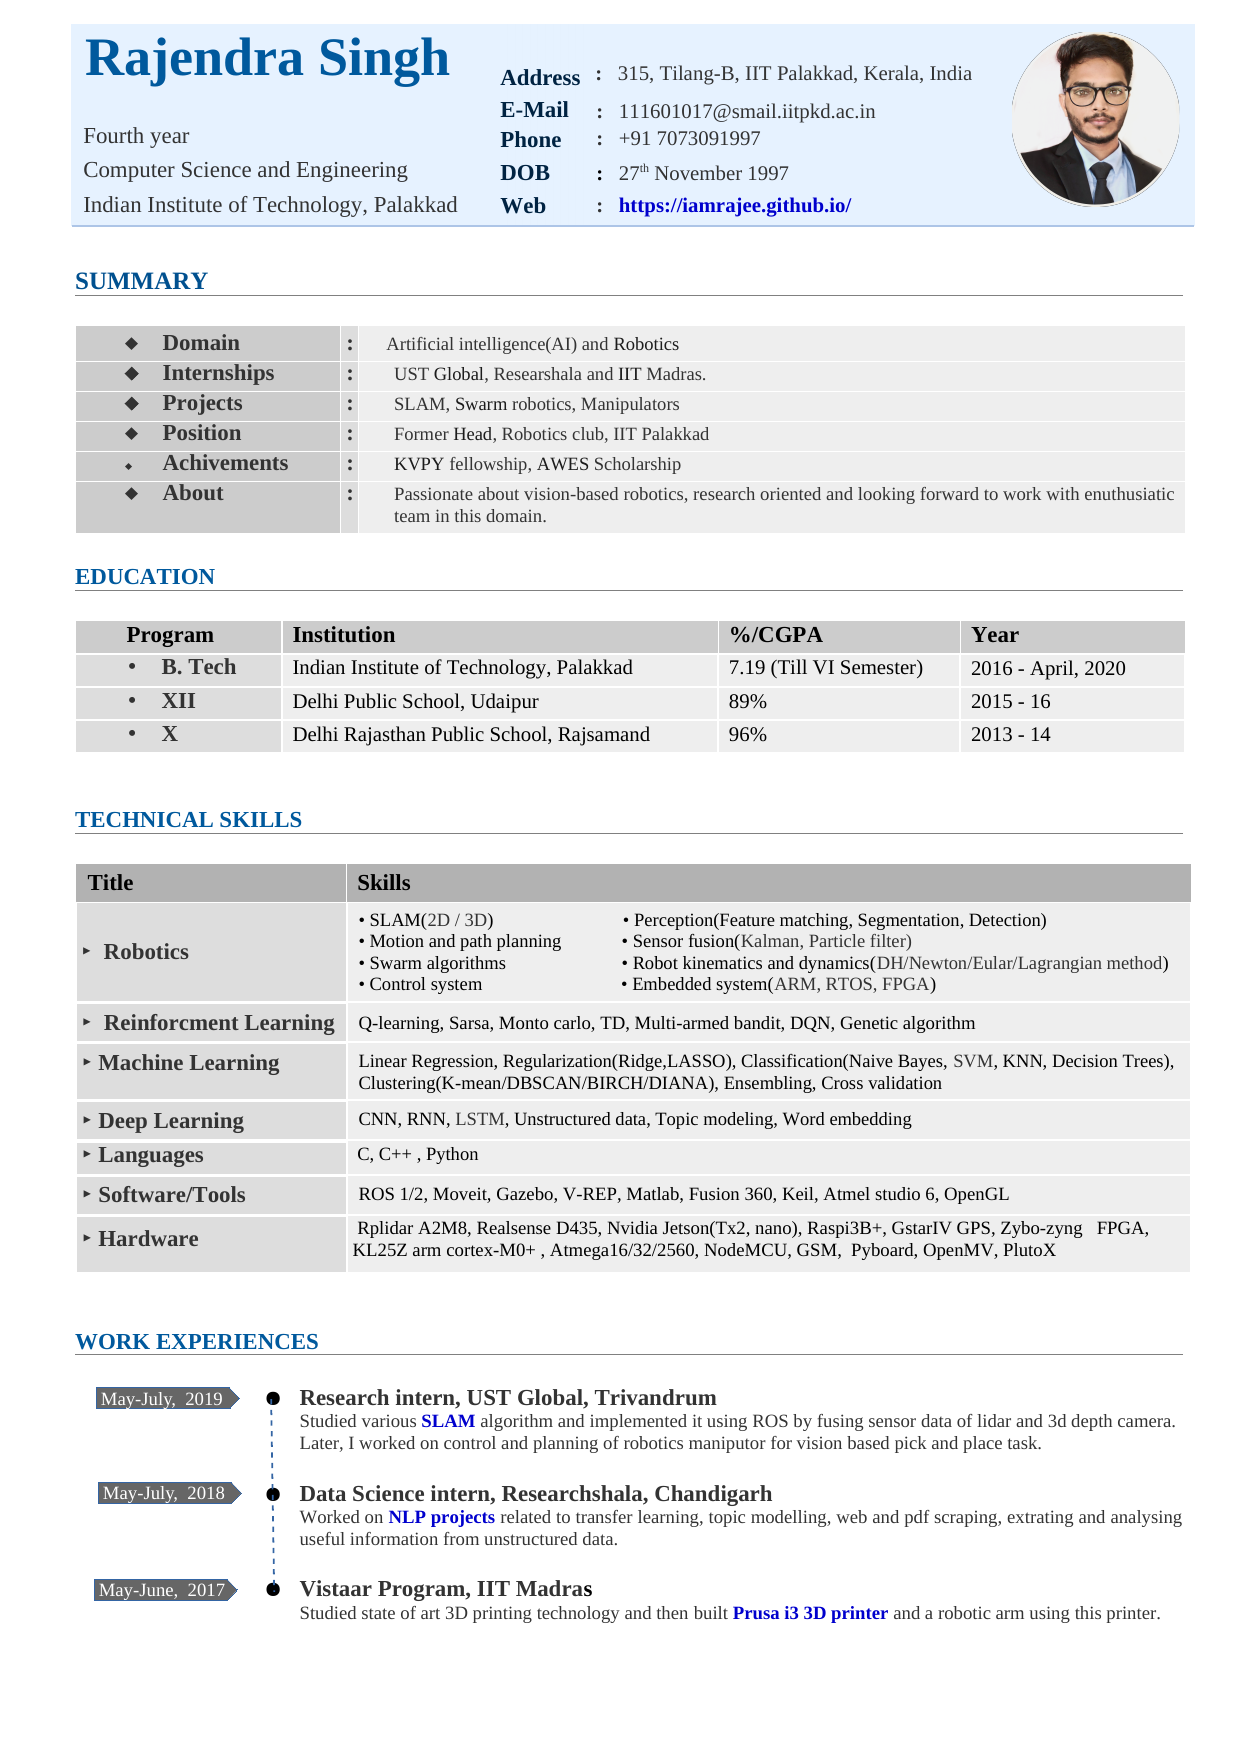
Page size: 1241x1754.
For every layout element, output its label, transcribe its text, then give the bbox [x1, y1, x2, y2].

table_cell : [341, 362, 358, 391]
table_header Address [500, 24, 590, 96]
table_header %/CGPA [719, 621, 960, 653]
table_cell Position [76, 422, 340, 451]
table_cell C, C++ , Python [348, 1141, 1190, 1174]
table_cell 2016 - April, 2020 [961, 655, 1184, 686]
table_cell 7.19 (Till VI Semester) [719, 655, 959, 686]
table_cell B. Tech [76, 655, 281, 686]
table_cell Rplidar A2M8, Realsense D435, Nvidia Jetson(Tx2, nano), Raspi3B+, GstarIV GPS, Zybo-zyng FPGA, KL25Z arm cortex-M0+ , Atmega16/32/2560, NodeMCU, GSM, Pyboard, OpenMV, PlutoX [348, 1216, 1190, 1272]
list Worked on NLP projects related to transfer learning, topic modelling, web and pdf scraping, extrating and analysing useful information from unstructured data. [264, 1506, 1183, 1549]
table_cell • SLAM(2D / 3D) • Perception(Feature matching, Segmentation, Detection) • Motion and path planning • Sensor fusion(Kalman, Particle filter) • Swarm algorithms • Robot kinematics and dynamics(DH/Newton/Eular/Lagrangian method) • Control system • Embedded system(ARM, RTOS, FPGA) [348, 903, 1190, 1001]
table_cell ‣ Robotics [77, 903, 346, 1001]
text TECHNICAL SKILLS [75, 807, 1183, 833]
table_cell ‣ Machine Learning [77, 1044, 346, 1099]
table_cell Projects [76, 392, 340, 421]
list Research intern, UST Global, Trivandrum [264, 1384, 1183, 1410]
table_cell : [341, 482, 358, 533]
table_cell Passionate about vision-based robotics, research oriented and looking forward to work with enuthusiatic team in this domain. [359, 482, 1185, 533]
table_cell : [341, 422, 358, 451]
table_cell CNN, RNN, LSTM, Unstructured data, Topic modeling, Word embedding [348, 1101, 1190, 1139]
table_cell Delhi Public School, Udaipur [283, 688, 717, 719]
text SUMMARY [75, 266, 1183, 295]
table_cell : 111601017@smail.iitpkd.ac.in : +91 7073091997 [590, 96, 1012, 159]
table_cell ‣ Reinforcment Learning [77, 1004, 346, 1041]
table_cell KVPY fellowship, AWES Scholarship [359, 452, 1185, 481]
table_cell : 27th November 1997 [590, 159, 1012, 191]
table_cell Web [500, 191, 590, 225]
picture [1012, 32, 1180, 207]
table_header Title [76, 864, 346, 902]
table_cell ROS 1/2, Moveit, Gazebo, V-REP, Matlab, Fusion 360, Keil, Atmel studio 6, OpenGL [348, 1176, 1190, 1214]
table_cell 89% [719, 688, 959, 719]
text WORK EXPERIENCES [75, 1328, 1183, 1354]
text EDUCATION [75, 563, 1183, 590]
table_cell : [341, 452, 358, 481]
table_header Rajendra Singh [72, 24, 500, 96]
table_cell UST Global, Researshala and IIT Madras. [359, 362, 1185, 391]
list Studied state of art 3D printing technology and then built Prusa i3 3D printer and a robotic arm using this printer. [264, 1602, 1183, 1623]
table_header Program [76, 621, 281, 653]
table_cell Achivements [76, 452, 340, 481]
table_cell ‣ Deep Learning [77, 1102, 346, 1139]
table_cell Delhi Rajasthan Public School, Rajsamand [283, 721, 717, 752]
list Studied various SLAM algorithm and implemented it using ROS by fusing sensor data of lidar and 3d depth camera. Later, I worked on control and planning of robotics maniputor for vision based pick and place task. [264, 1410, 1183, 1453]
table_cell 96% [719, 721, 959, 752]
table_cell ‣ Software/Tools [77, 1177, 346, 1214]
table_cell : [341, 392, 358, 421]
table_cell Computer Science and Engineering [72, 159, 500, 191]
table_cell Fourth year [72, 96, 500, 159]
table_header Domain [76, 326, 340, 361]
table_cell XII [76, 688, 281, 719]
table_cell Q-learning, Sarsa, Monto carlo, TD, Multi-armed bandit, DQN, Genetic algorithm [348, 1003, 1190, 1041]
table_cell 2013 - 14 [961, 721, 1184, 752]
table_cell X [76, 721, 281, 752]
table_header Artificial intelligence(AI) and Robotics [359, 326, 1185, 361]
list Data Science intern, Researchshala, Chandigarh [264, 1480, 1183, 1506]
table_header : 315, Tilang-B, IIT Palakkad, Kerala, India [590, 24, 1194, 96]
table_cell E-Mail Phone [500, 96, 590, 159]
table_header Institution [283, 621, 718, 653]
table_cell SLAM, Swarm robotics, Manipulators [359, 392, 1185, 421]
table_cell DOB [500, 159, 590, 191]
list Vistaar Program, IIT Madras [264, 1576, 1183, 1602]
table_cell ‣ Hardware [77, 1217, 346, 1272]
table_cell Indian Institute of Technology, Palakkad [72, 191, 500, 225]
table_cell ‣ Languages [77, 1143, 346, 1174]
table_cell Internships [76, 362, 340, 391]
table_cell Linear Regression, Regularization(Ridge,LASSO), Classification(Naive Bayes, SVM, KNN, Decision Trees), Clustering(K-mean/DBSCAN/BIRCH/DIANA), Ensembling, Cross validation [348, 1043, 1190, 1099]
table_cell Indian Institute of Technology, Palakkad [283, 655, 717, 686]
table_cell [1180, 159, 1194, 191]
table_header Skills [347, 864, 1191, 902]
table_cell 2015 - 16 [961, 688, 1184, 719]
table_header : [341, 326, 358, 361]
table_header Year [961, 621, 1185, 653]
table_cell About [76, 482, 340, 533]
table_cell : https://iamrajee.github.io/ [590, 191, 1194, 225]
table_cell Former Head, Robotics club, IIT Palakkad [359, 422, 1185, 451]
